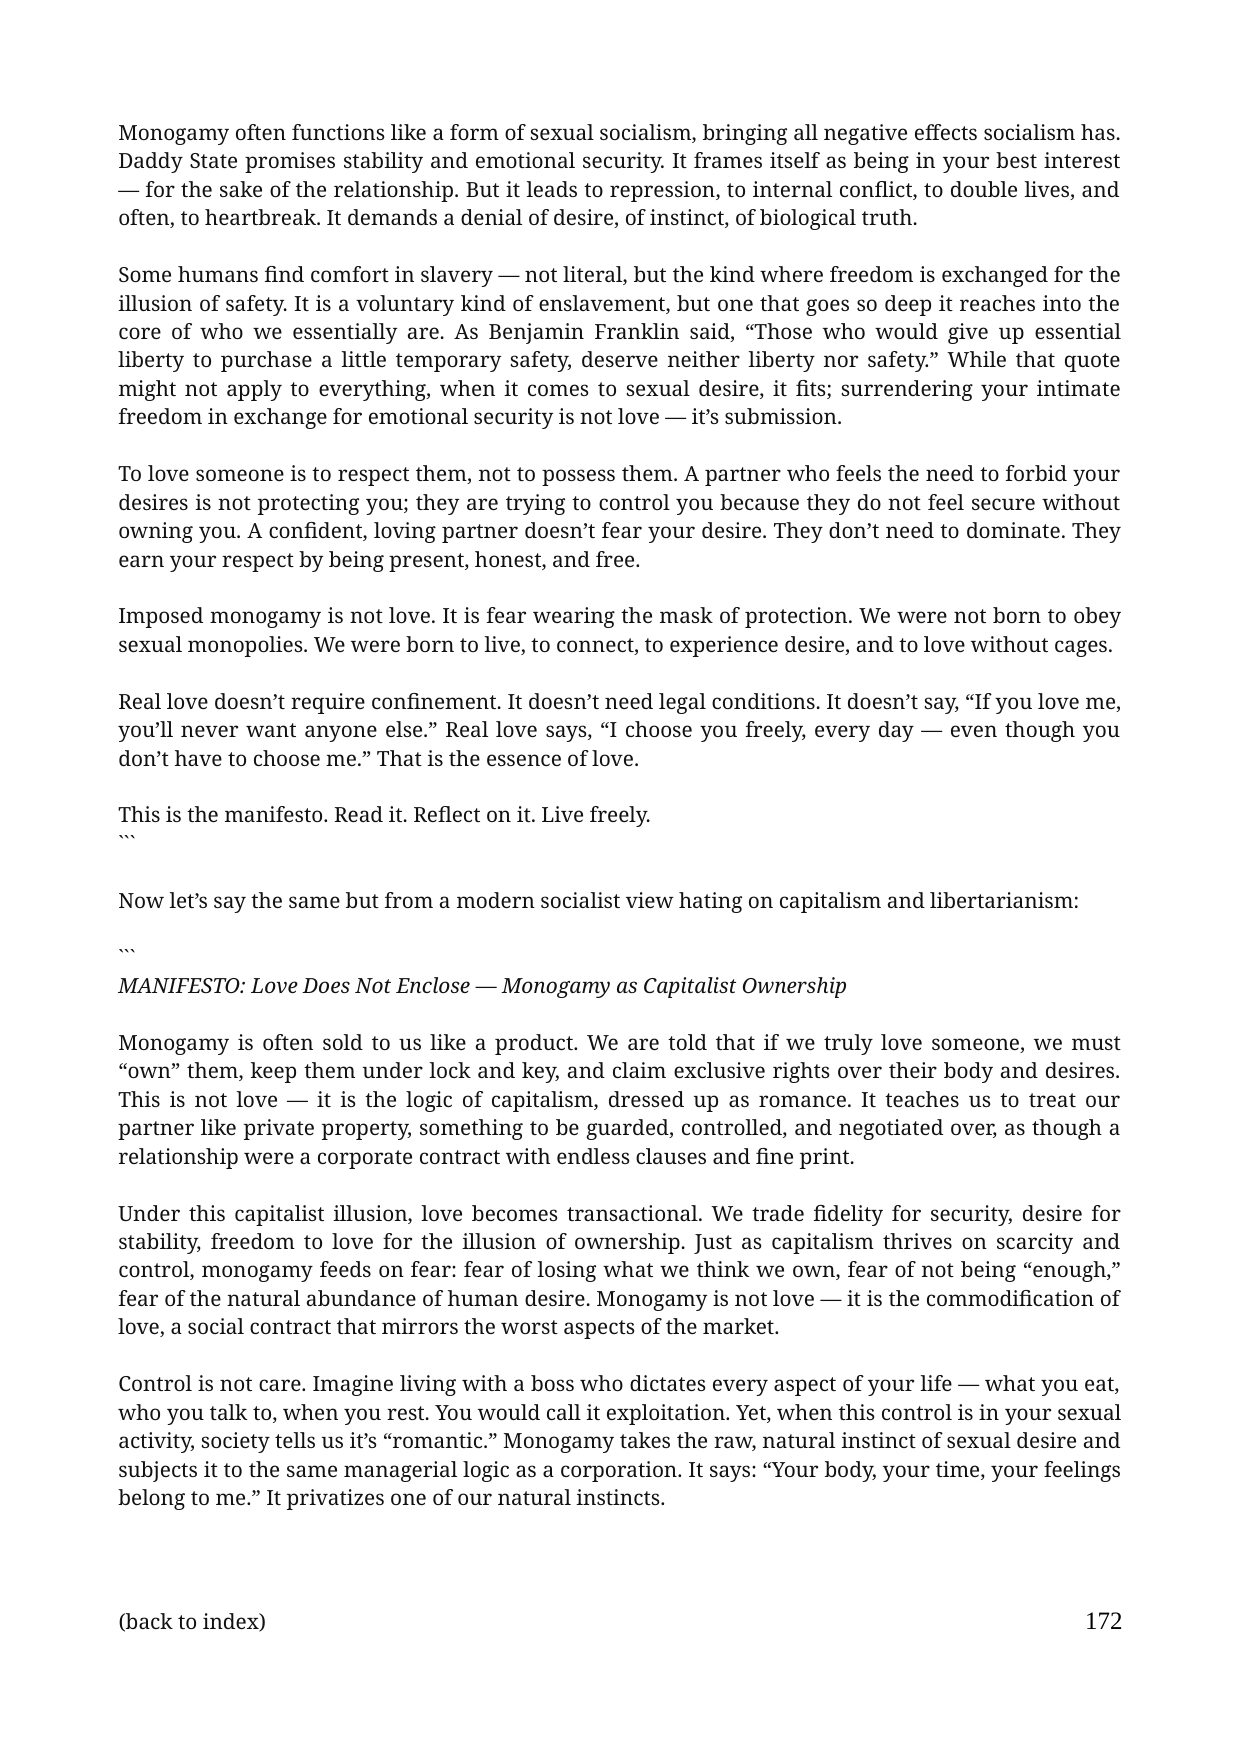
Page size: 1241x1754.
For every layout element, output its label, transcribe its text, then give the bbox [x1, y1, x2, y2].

text ``` [118, 829, 1122, 857]
text Now let’s say the same but from a modern socialist view hating on capitalism and libertarianism: [118, 886, 1122, 914]
text Monogamy is often sold to us like a product. We are told that if we truly love someone, we must “own” them, keep them under lock and key, and claim exclusive rights over their body and desires. This is not love — it is the logic of capitalism, dressed up as romance. It teaches us to treat our partner like private property, something to be guarded, controlled, and negotiated over, as though a relationship were a corporate contract with endless clauses and fine print. [118, 1028, 1122, 1170]
text To love someone is to respect them, not to possess them. A partner who feels the need to forbid your desires is not protecting you; they are trying to control you because they do not feel secure without owning you. A confident, loving partner doesn’t fear your desire. They don’t need to dominate. They earn your respect by being present, honest, and free. [118, 459, 1122, 573]
text This is the manifesto. Read it. Reflect on it. Live freely. [118, 801, 1122, 829]
text Some humans find comfort in slavery — not literal, but the kind where freedom is exchanged for the illusion of safety. It is a voluntary kind of enslavement, but one that goes so deep it reaches into the core of who we essentially are. As Benjamin Franklin said, “Those who would give up essential liberty to purchase a little temporary safety, deserve neither liberty nor safety.” While that quote might not apply to everything, when it comes to sexual desire, it fits; surrendering your intimate freedom in exchange for emotional security is not love — it’s submission. [118, 260, 1122, 431]
text Monogamy often functions like a form of sexual socialism, bringing all negative effects socialism has. Daddy State promises stability and emotional security. It frames itself as being in your best interest — for the sake of the relationship. But it leads to repression, to internal conflict, to double lives, and often, to heartbreak. It demands a denial of desire, of instinct, of biological truth. [118, 118, 1122, 232]
text ``` [118, 943, 1122, 971]
text Under this capitalist illusion, love becomes transactional. We trade fidelity for security, desire for stability, freedom to love for the illusion of ownership. Just as capitalism thrives on scarcity and control, monogamy feeds on fear: fear of losing what we think we own, fear of not being “enough,” fear of the natural abundance of human desire. Monogamy is not love — it is the commodification of love, a social contract that mirrors the worst aspects of the market. [118, 1199, 1122, 1341]
text Real love doesn’t require confinement. It doesn’t need legal conditions. It doesn’t say, “If you love me, you’ll never want anyone else.” Real love says, “I choose you freely, every day — even though you don’t have to choose me.” That is the essence of love. [118, 687, 1122, 772]
text MANIFESTO: Love Does Not Enclose — Monogamy as Capitalist Ownership [118, 971, 1122, 1000]
text Control is not care. Imagine living with a boss who dictates every aspect of your life — what you eat, who you talk to, when you rest. You would call it exploitation. Yet, when this control is in your sexual activity, society tells us it’s “romantic.” Monogamy takes the raw, natural instinct of sexual desire and subjects it to the same managerial logic as a corporation. It says: “Your body, your time, your feelings belong to me.” It privatizes one of our natural instincts. [118, 1369, 1122, 1512]
text Imposed monogamy is not love. It is fear wearing the mask of protection. We were not born to obey sexual monopolies. We were born to live, to connect, to experience desire, and to love without cages. [118, 602, 1122, 658]
